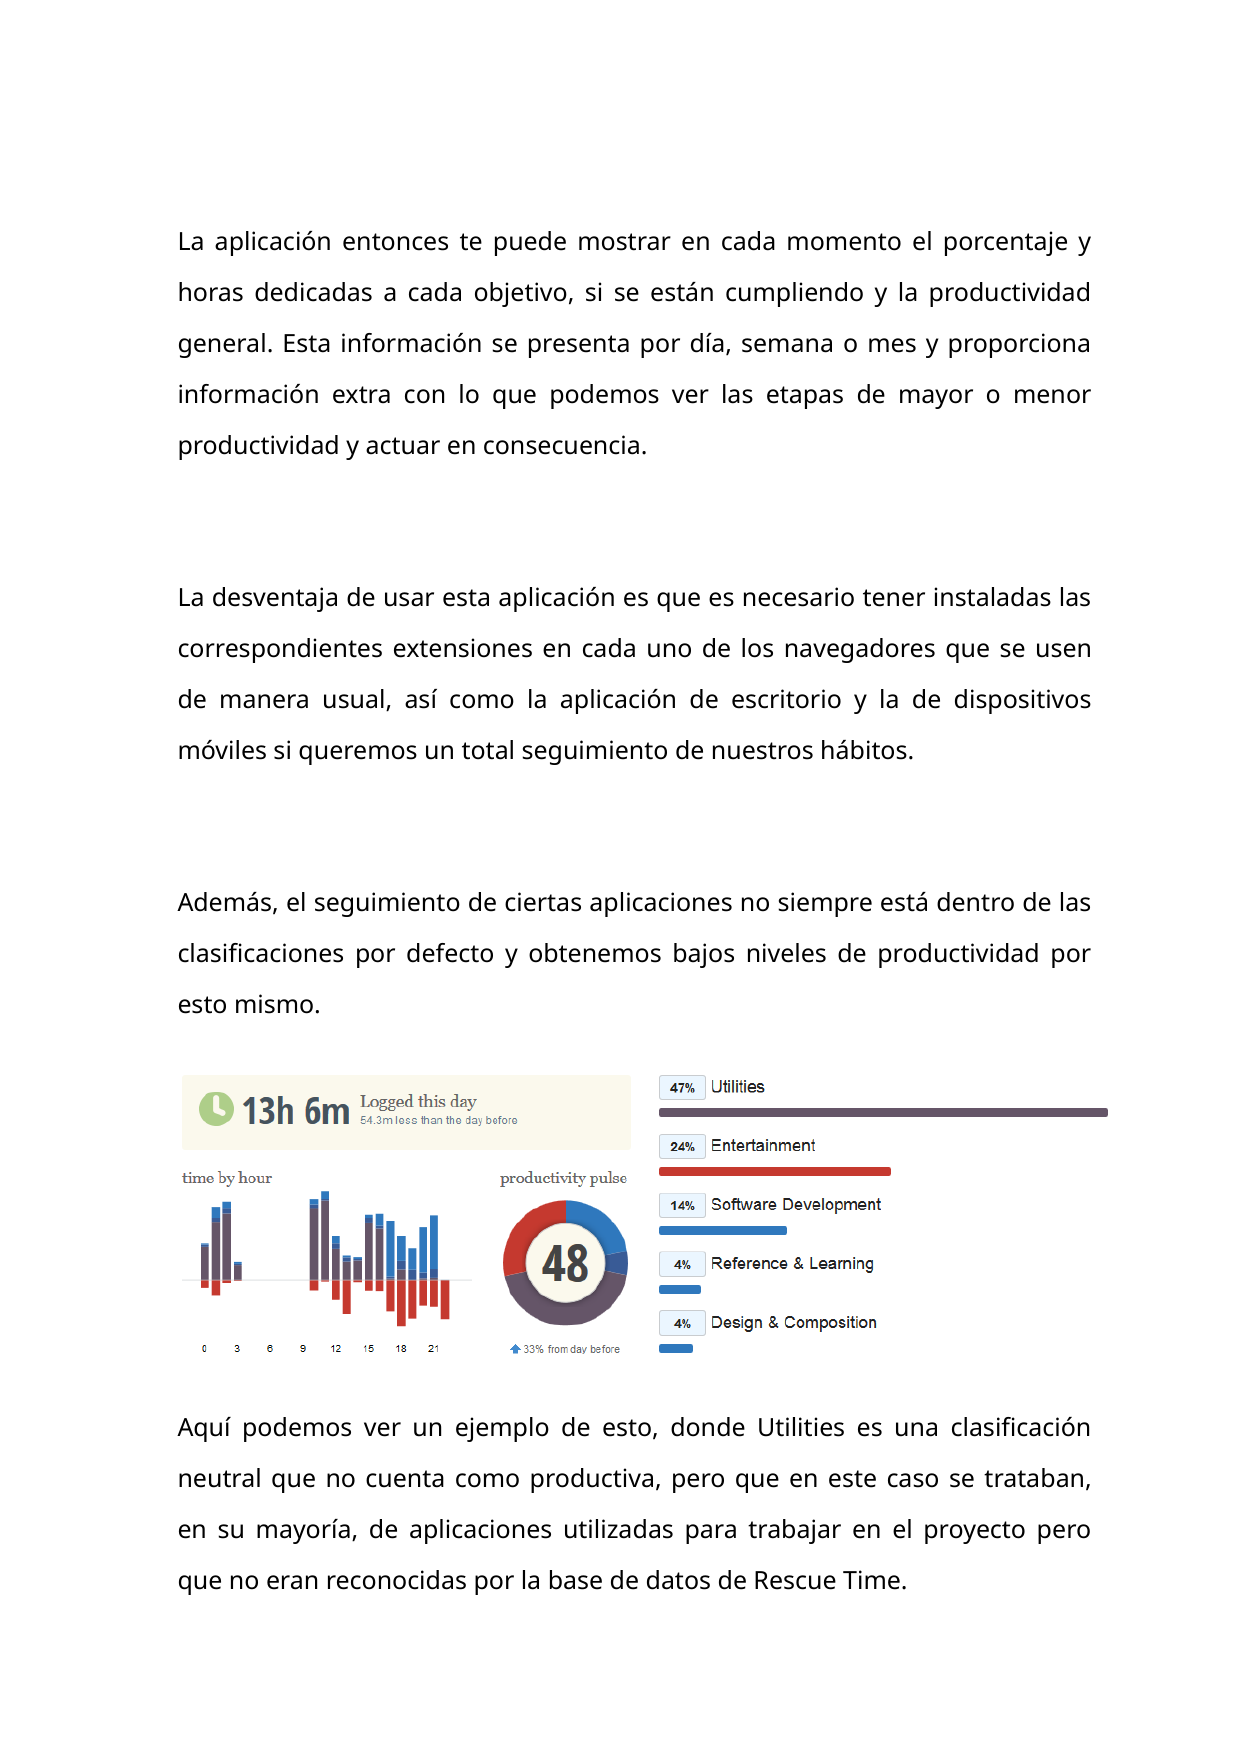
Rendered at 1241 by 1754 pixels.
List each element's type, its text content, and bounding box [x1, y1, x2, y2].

text La desventaja de usar esta aplicación es que es necesario tener instaladas las correspondientes extensiones en cada uno de los navegadores que se usen de manera usual, así como la aplicación de escritorio y la de dispositivos móviles si queremos un total seguimiento de nuestros hábitos. [177, 580, 1093, 767]
text Aquí podemos ver un ejemplo de esto, donde Utilities es una clasificación neutral que no cuenta como productiva, pero que en este caso se trataban, en su mayoría, de aplicaciones utilizadas para trabajar en el proyecto pero que no eran reconocidas por la base de datos de Rescue Time. [177, 1409, 1093, 1597]
text Además, el seguimiento de ciertas aplicaciones no siempre está dentro de las clasificaciones por defecto y obtenemos bajos niveles de productividad por esto mismo. [177, 885, 1093, 1021]
text La aplicación entonces te puede mostrar en cada momento el porcentaje y horas dedicadas a cada objetivo, si se están cumpliendo y la productividad general. Esta información se presenta por día, semana o mes y proporciona información extra con lo que podemos ver las etapas de mayor o menor productividad y actuar en consecuencia. [177, 224, 1093, 462]
picture [177, 1063, 1118, 1368]
